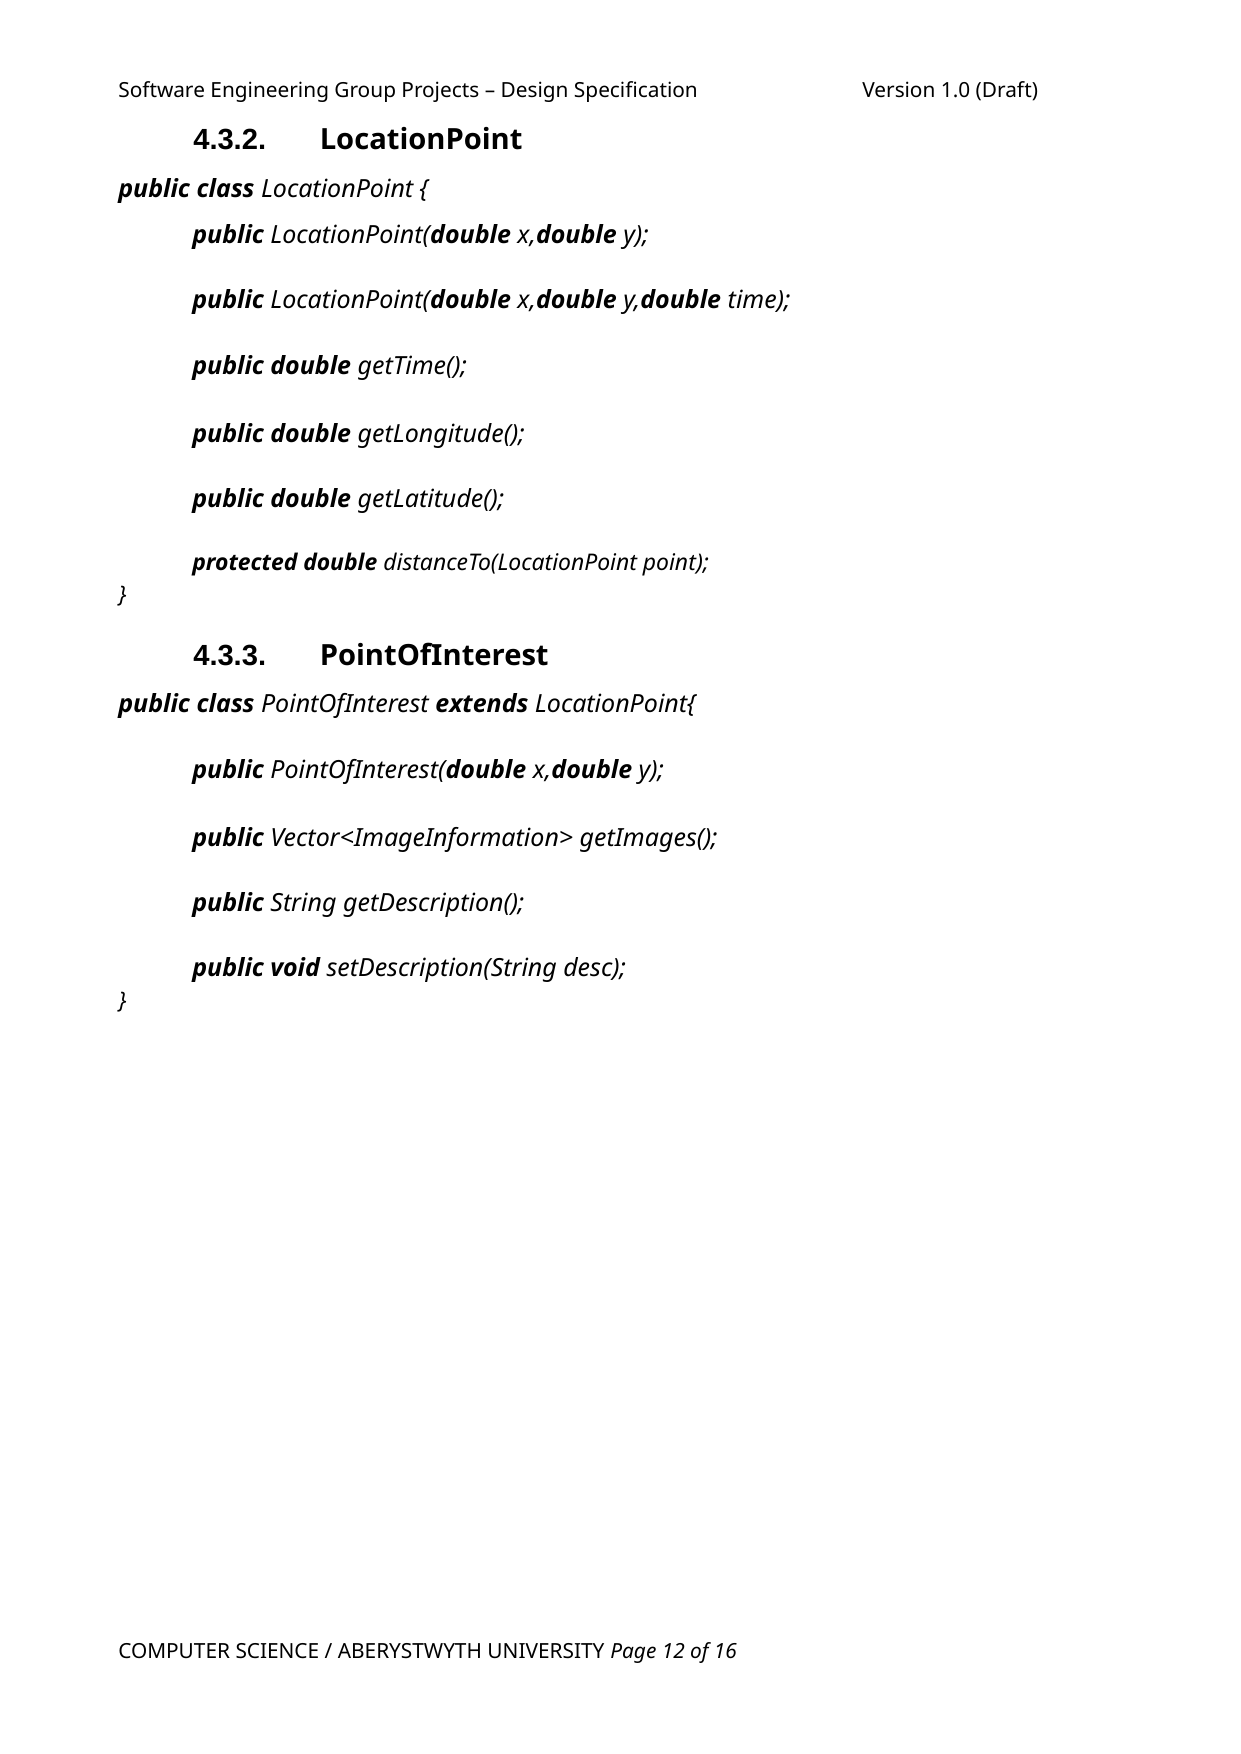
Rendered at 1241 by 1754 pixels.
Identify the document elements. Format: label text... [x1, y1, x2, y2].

text public double getLatitude(); [118, 481, 1122, 515]
text public double getLongitude(); [118, 416, 1122, 450]
text public void setDescription(String desc); [118, 950, 1122, 984]
text public PointOfInterest(double x,double y); [118, 751, 1122, 785]
subtitle PointOfInterest [193, 634, 1122, 673]
text public double getTime(); [118, 347, 1122, 382]
text public LocationPoint(double x,double y); [118, 217, 1122, 251]
text public String getDescription(); [118, 885, 1122, 919]
text public class LocationPoint { [118, 170, 1122, 204]
subtitle LocationPoint [193, 118, 1122, 158]
text public class PointOfInterest extends LocationPoint{ [118, 686, 1122, 720]
text public Vector<ImageInformation> getImages(); [118, 819, 1122, 853]
text protected double distanceTo(LocationPoint point); [118, 546, 1122, 577]
text public LocationPoint(double x,double y,double time); [118, 282, 1122, 316]
text } [118, 984, 1122, 1015]
text } [118, 577, 1122, 609]
